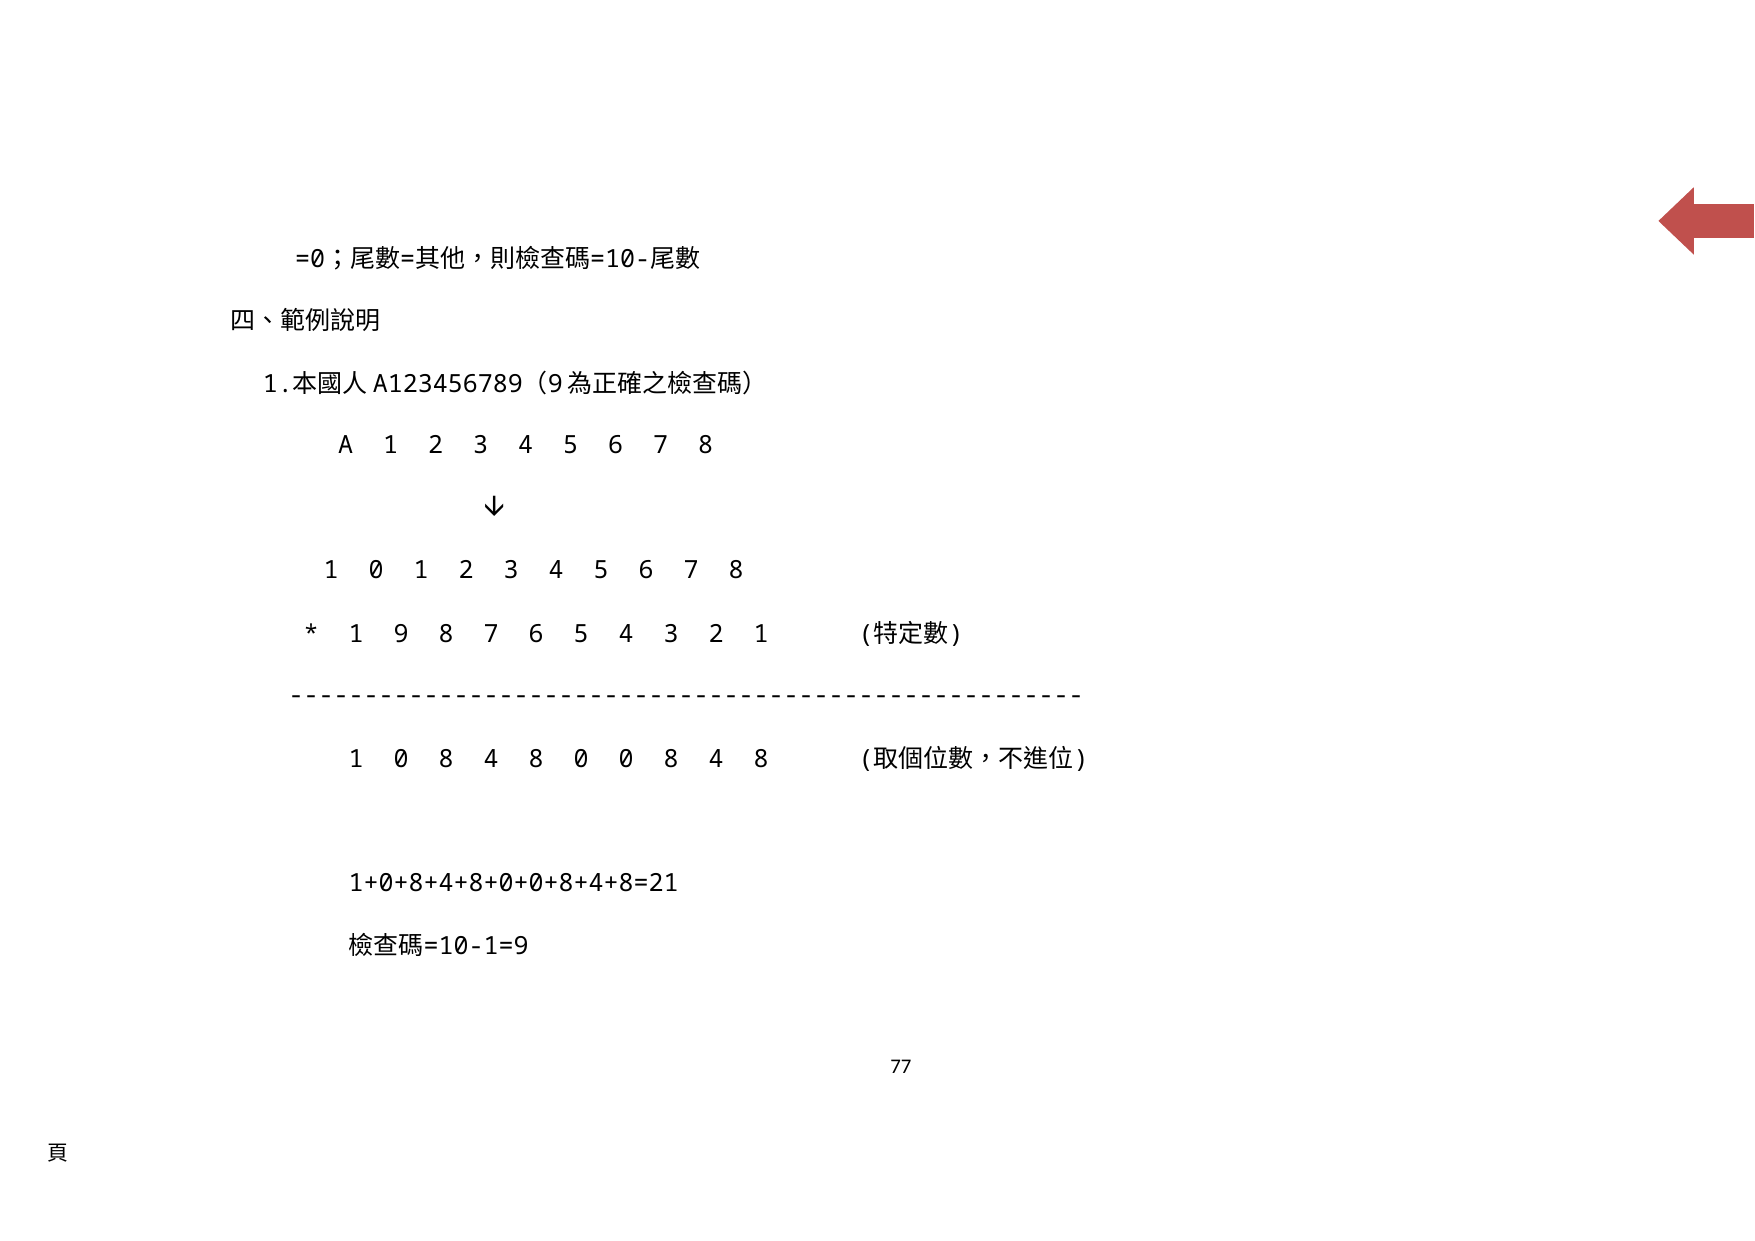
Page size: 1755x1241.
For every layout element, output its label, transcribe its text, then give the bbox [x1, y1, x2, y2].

table_cell =0；尾數=其他，則檢查碼=10-尾數 四、範例說明 1.本國人A123456789（9為正確之檢查碼） A 1 2 3 4 5 6 7 8  1 0 1 2 3 4 5 6 7 8 * 1 9 8 7 6 5 4 3 2 1 (特定數) ----------------------------------------------------- 1 0 8 4 8 0 0 8 4 8 (取個位數，不進位) 1+0+8+4+8+0+0+8+4+8=21 檢查碼=10-1=9 [177, 215, 1609, 1027]
